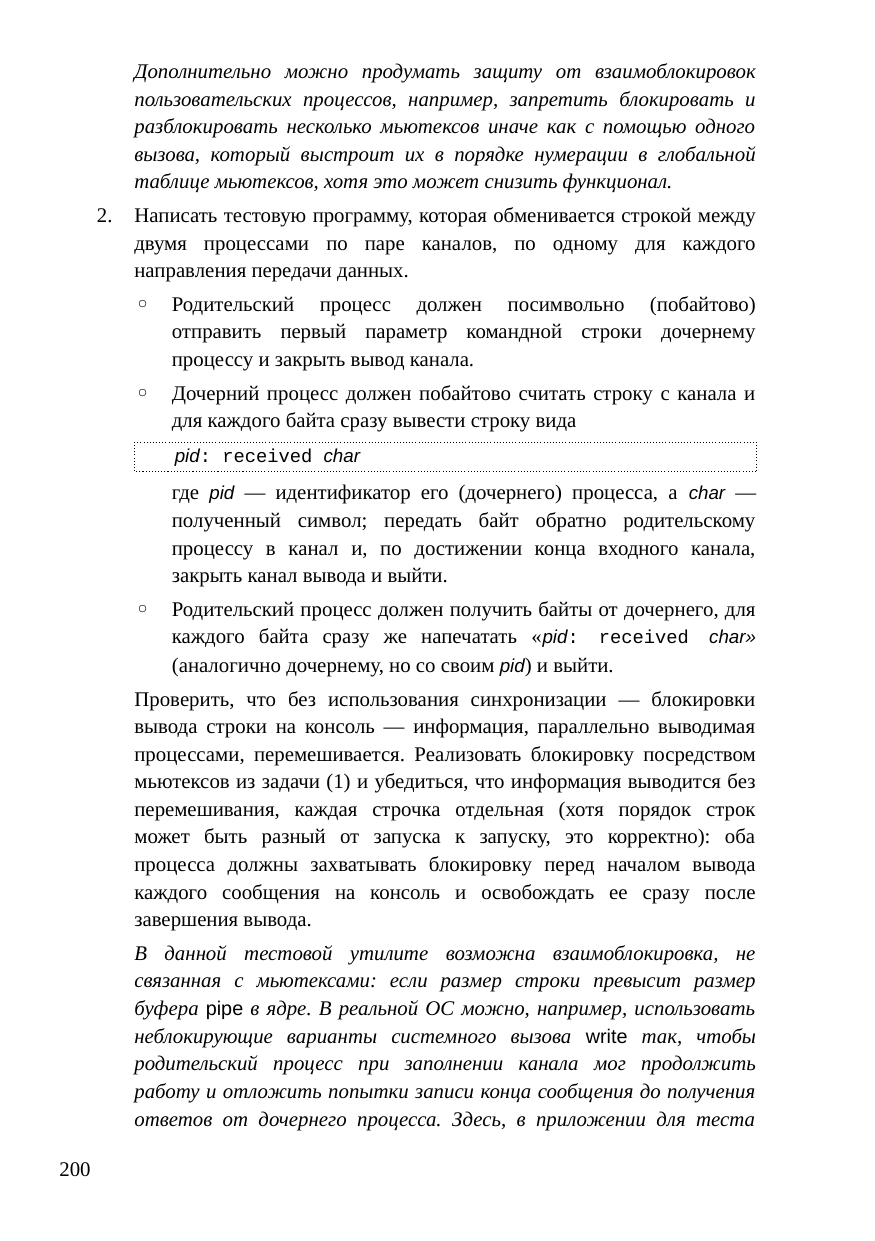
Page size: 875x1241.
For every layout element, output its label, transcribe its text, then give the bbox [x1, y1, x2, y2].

list Дочерний процесс должен побайтово считать строку с канала и для каждого байта сразу вывести строку вида [134, 381, 756, 432]
list Родительский процесс должен получить байты от дочернего, для каждого байта сразу же напечатать «pid: received char» (аналогично дочернему, но со своим pid) и выйти. [134, 597, 756, 677]
list Дополнительно можно продумать защиту от взаимоблокировок пользовательских процессов, например, запретить блокировать и разблокировать несколько мьютексов иначе как с помощью одного вызова, который выстроит их в порядке нумерации в глобальной таблице мьютексов, хотя это может снизить функционал. [97, 59, 756, 193]
list Написать тестовую программу, которая обменивается строкой между двумя процессами по паре каналов, по одному для каждого направления передачи данных. [97, 203, 756, 282]
list где pid — идентификатор его (дочернего) процесса, а char — полученный символ; передать байт обратно родительскому процессу в канал и, по достижении конца входного канала, закрыть канал вывода и выйти. [134, 480, 756, 587]
list Родительский процесс должен посимвольно (побайтово) отправить первый параметр командной строки дочернему процессу и закрыть вывод канала. [134, 292, 756, 371]
list pid: received char [134, 442, 756, 471]
list В данной тестовой утилите возможна взаимоблокировка, не связанная с мьютексами: если размер строки превысит размер буфера pipe в ядре. В реальной ОС можно, например, использовать неблокирующие варианты системного вызова write так, чтобы родительский процесс при заполнении канала мог продолжить работу и отложить попытки записи конца сообщения до получения ответов от дочернего процесса. Здесь, в приложении для теста [97, 941, 756, 1131]
list Проверить, что без использования синхронизации — блокировки вывода строки на консоль — информация, параллельно выводимая процессами, перемешивается. Реализовать блокировку посредством мьютексов из задачи (1) и убедиться, что информация выводится без перемешивания, каждая строчка отдельная (хотя порядок строк может быть разный от запуска к запуску, это корректно): оба процесса должны захватывать блокировку перед началом вывода каждого сообщения на консоль и освобождать ее сразу после завершения вывода. [97, 686, 756, 931]
